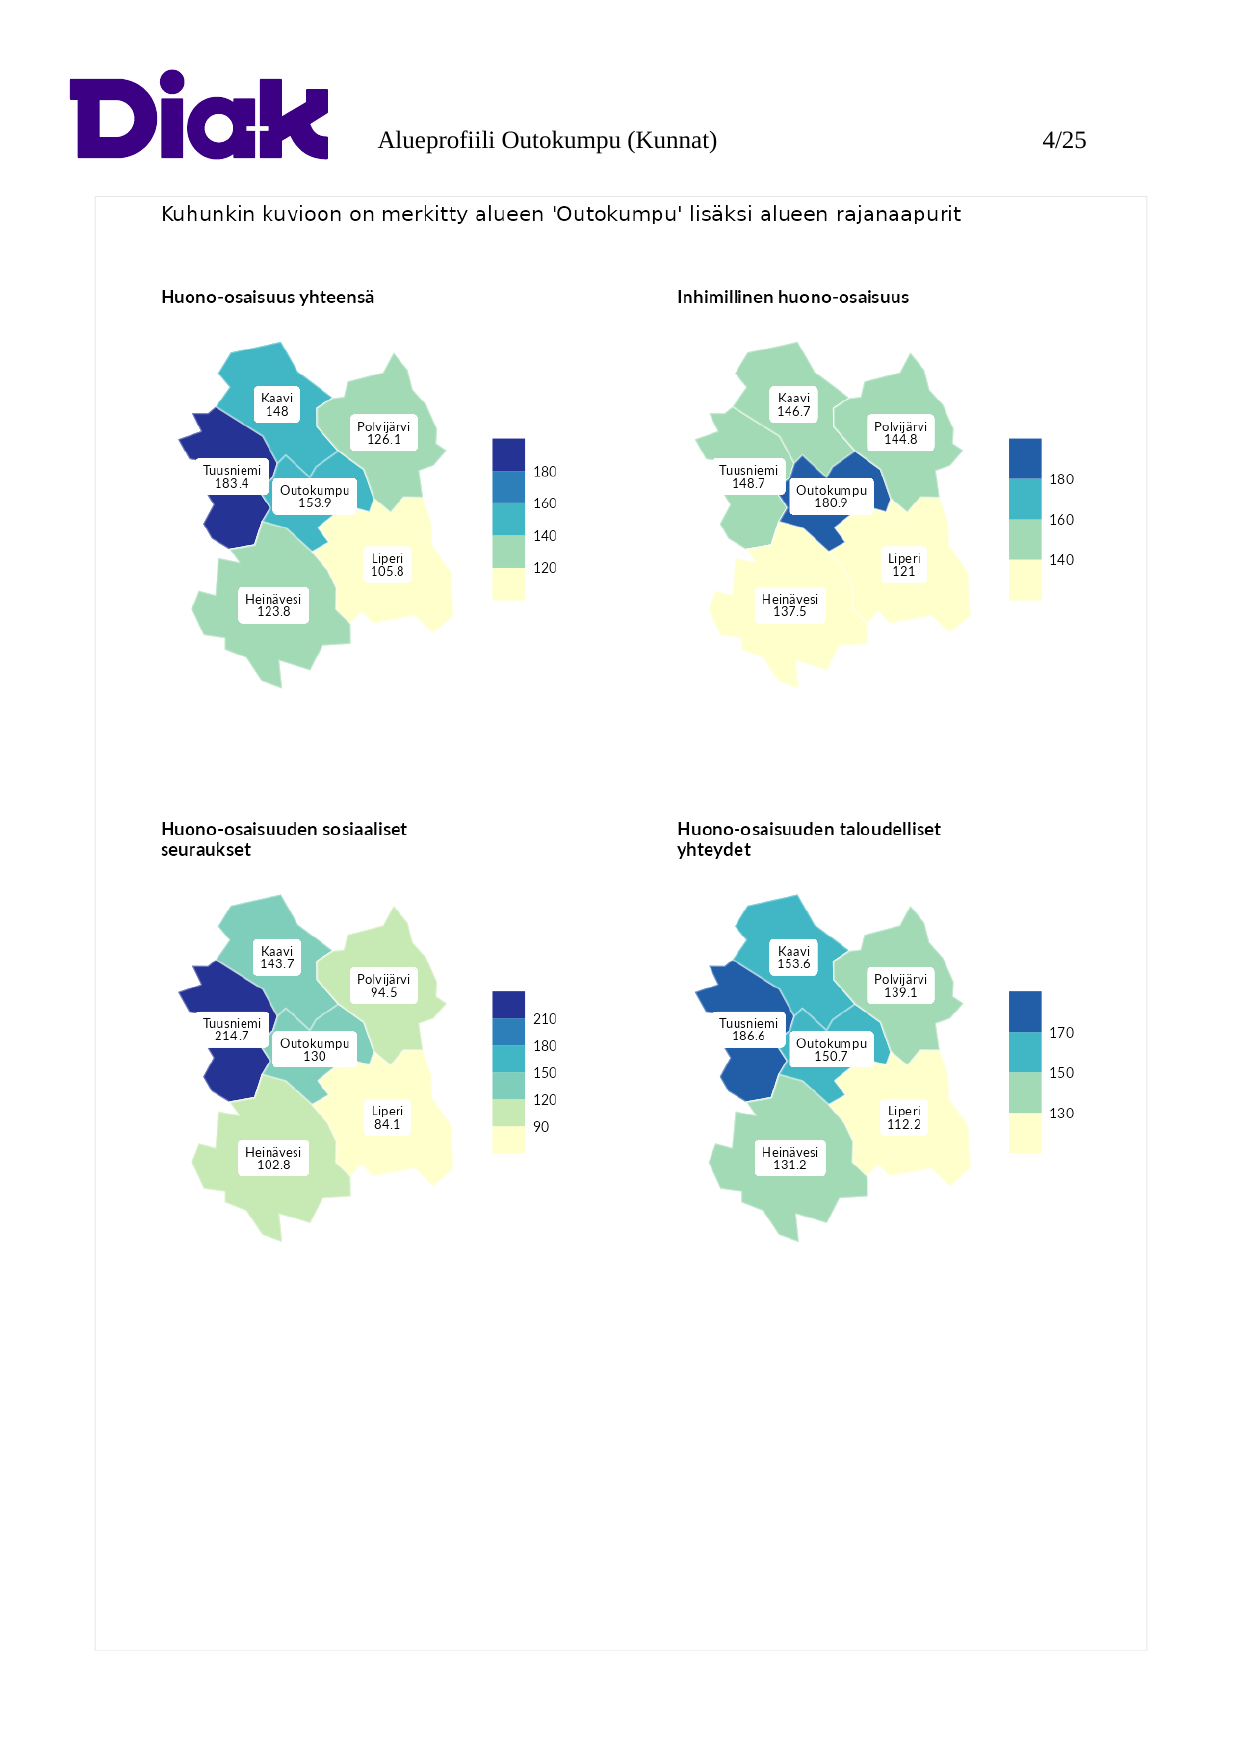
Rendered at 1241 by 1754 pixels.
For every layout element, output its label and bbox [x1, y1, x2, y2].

picture [61, 196, 1179, 1651]
